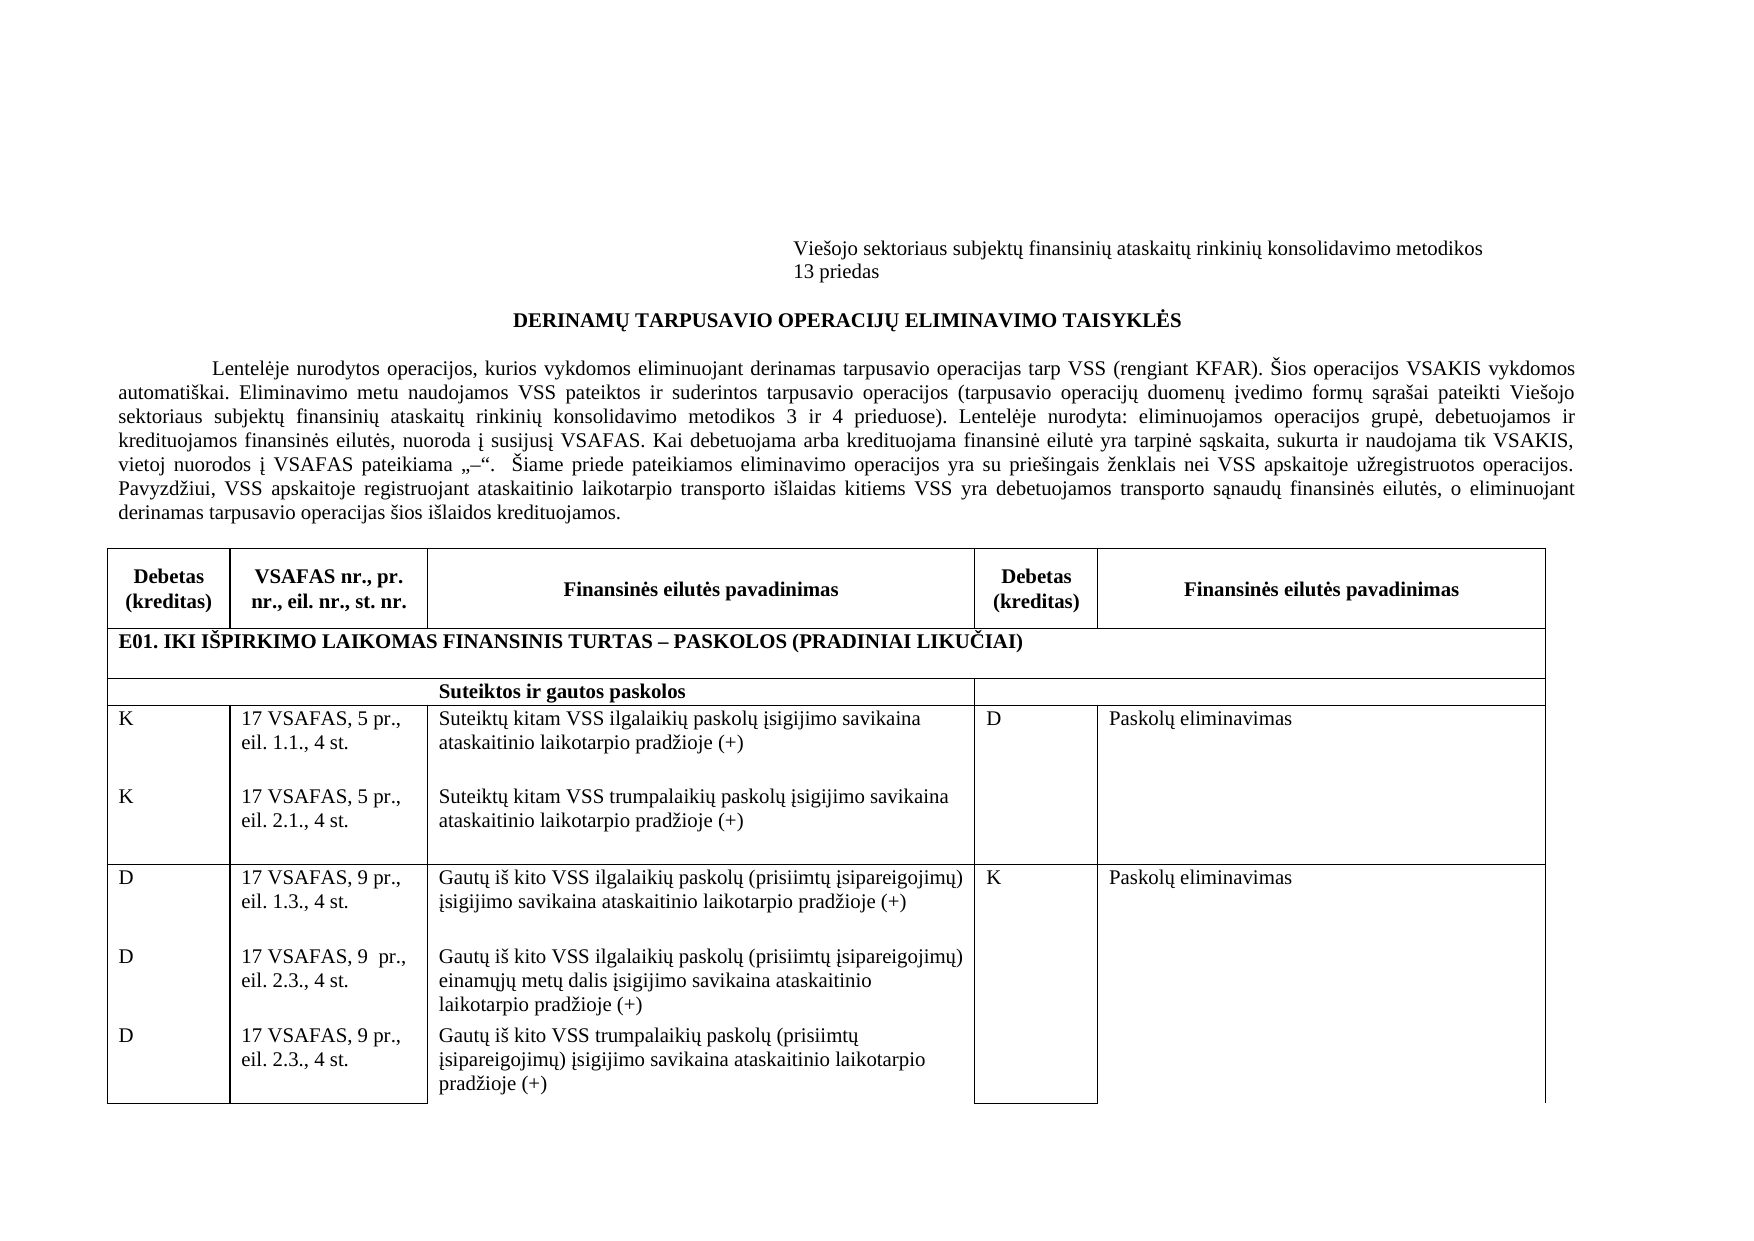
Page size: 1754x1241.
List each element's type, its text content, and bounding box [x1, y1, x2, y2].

table_header Debetas (kreditas) [975, 549, 1097, 628]
table_cell 17 VSAFAS, 9 pr., eil. 2.3., 4 st. [231, 1023, 427, 1103]
table_cell Suteiktos ir gautos paskolos [428, 679, 974, 704]
text Lentelėje nurodytos operacijos, kurios vykdomos eliminuojant derinamas tarpusavio operacijas tarp VSS (rengiant KFAR). Šios operacijos VSAKIS vykdomos automatiškai. Eliminavimo metu naudojamos VSS pateiktos ir suderintos tarpusavio operacijos (tarpusavio operacijų duomenų įvedimo formų sąrašai pateikti Viešojo sektoriaus subjektų finansinių ataskaitų rinkinių konsolidavimo metodikos 3 ir 4 prieduose). Lentelėje nurodyta: eliminuojamos operacijos grupė, debetuojamos ir kredituojamos finansinės eilutės, nuoroda į susijusį VSAFAS. Kai debetuojama arba kredituojama finansinė eilutė yra tarpinė sąskaita, sukurta ir naudojama tik VSAKIS, vietoj nuorodos į VSAFAS pateikiama „–“. Šiame priede pateikiamos eliminavimo operacijos yra su priešingais ženklais nei VSS apskaitoje užregistruotos operacijos. Pavyzdžiui, VSS apskaitoje registruojant ataskaitinio laikotarpio transporto išlaidas kitiems VSS yra debetuojamos transporto sąnaudų finansinės eilutės, o eliminuojant derinamas tarpusavio operacijas šios išlaidos kredituojamos. [118, 356, 1577, 524]
table_cell [230, 679, 427, 704]
text 13 priedas [793, 259, 1577, 283]
table_cell Gautų iš kito VSS ilgalaikių paskolų (prisiimtų įsipareigojimų) einamųjų metų dalis įsigijimo savikaina ataskaitinio laikotarpio pradžioje (+) [428, 944, 974, 1023]
table_header Finansinės eilutės pavadinimas [1098, 549, 1545, 628]
table_cell [1098, 944, 1545, 1023]
table_cell 17 VSAFAS, 5 pr., eil. 1.1., 4 st. [231, 706, 427, 784]
table_cell K [975, 865, 1097, 943]
table_cell D [108, 1023, 229, 1103]
table_cell 17 VSAFAS, 9 pr., eil. 2.3., 4 st. [231, 944, 427, 1023]
table_cell Gautų iš kito VSS trumpalaikių paskolų (prisiimtų įsipareigojimų) įsigijimo savikaina ataskaitinio laikotarpio pradžioje (+) [428, 1023, 974, 1103]
table_cell K [108, 706, 229, 784]
table_cell [975, 944, 1097, 1023]
table_cell [975, 679, 1098, 704]
table_cell [975, 1023, 1097, 1103]
table_cell D [975, 706, 1097, 784]
table_cell [1098, 784, 1545, 864]
table_cell D [108, 865, 229, 943]
table_cell [1098, 679, 1545, 704]
table_cell K [108, 784, 229, 864]
table_cell Paskolų eliminavimas [1098, 706, 1545, 784]
table_cell Suteiktų kitam VSS ilgalaikių paskolų įsigijimo savikaina ataskaitinio laikotarpio pradžioje (+) [428, 706, 974, 784]
table_header VSAFAS nr., pr. nr., eil. nr., st. nr. [231, 549, 427, 628]
table_cell Gautų iš kito VSS ilgalaikių paskolų (prisiimtų įsipareigojimų) įsigijimo savikaina ataskaitinio laikotarpio pradžioje (+) [428, 865, 974, 943]
table_cell 17 VSAFAS, 5 pr., eil. 2.1., 4 st. [231, 784, 427, 864]
text Viešojo sektoriaus subjektų finansinių ataskaitų rinkinių konsolidavimo metodikos [718, 235, 1577, 259]
table_cell Suteiktų kitam VSS trumpalaikių paskolų įsigijimo savikaina ataskaitinio laikotarpio pradžioje (+) [428, 784, 974, 864]
table_cell [975, 784, 1097, 864]
table_cell Paskolų eliminavimas [1098, 865, 1545, 943]
table_cell 17 VSAFAS, 9 pr., eil. 1.3., 4 st. [231, 865, 427, 943]
table_header Finansinės eilutės pavadinimas [428, 549, 974, 628]
table_cell [1098, 1023, 1545, 1103]
text DERINAMŲ TARPUSAVIO OPERACIJŲ ELIMINAVIMO TAISYKLĖS [118, 308, 1577, 332]
table_cell D [108, 944, 229, 1023]
table_cell E01. IKI IŠPIRKIMO LAIKOMAS FINANSINIS TURTAS – PASKOLOS (PRADINIAI LIKUČIAI) [108, 629, 1545, 678]
table_cell [108, 679, 230, 704]
table_header Debetas (kreditas) [108, 549, 229, 628]
